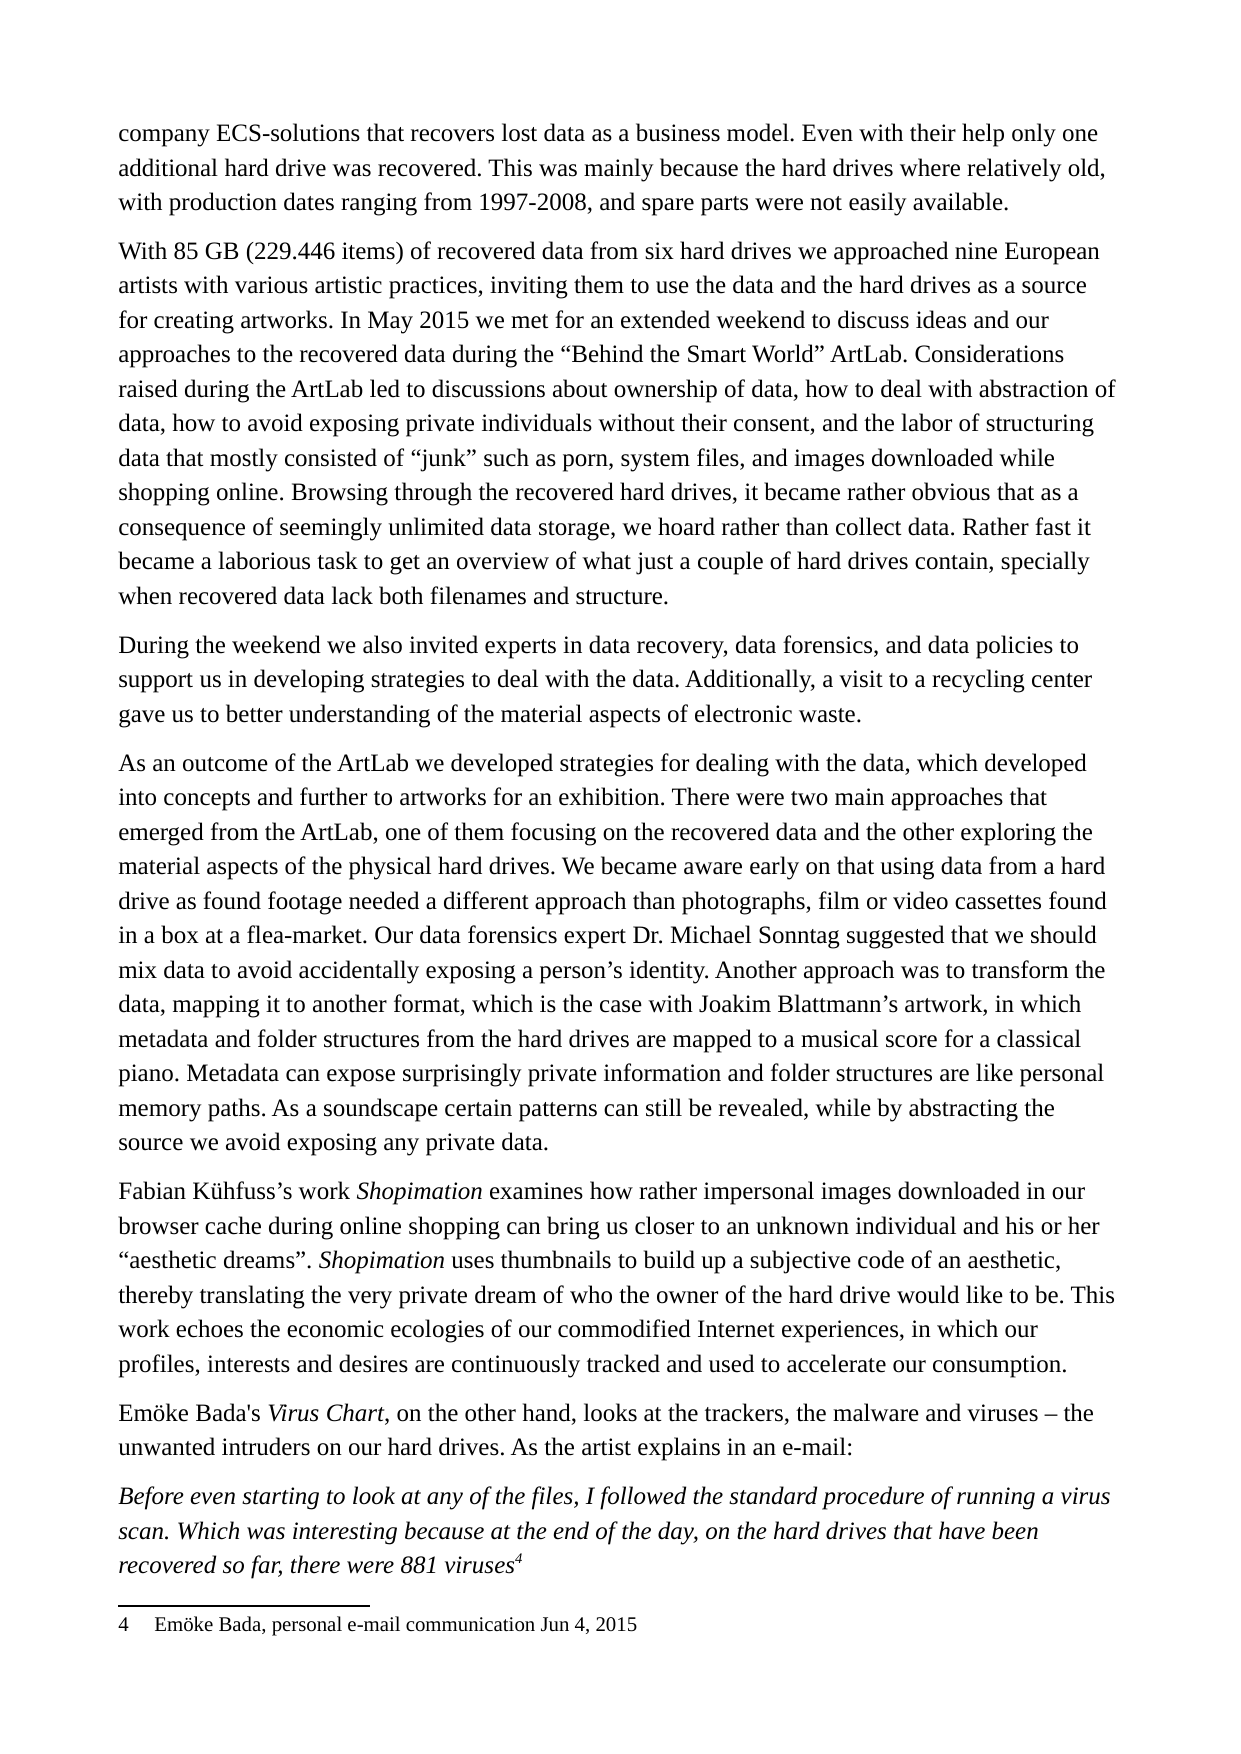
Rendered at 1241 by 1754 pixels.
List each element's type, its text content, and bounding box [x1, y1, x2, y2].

text With 85 GB (229.446 items) of recovered data from six hard drives we approached nine European artists with various artistic practices, inviting them to use the data and the hard drives as a source for creating artworks. In May 2015 we met for an extended weekend to discuss ideas and our approaches to the recovered data during the “Behind the Smart World” ArtLab. Considerations raised during the ArtLab led to discussions about ownership of data, how to deal with abstraction of data, how to avoid exposing private individuals without their consent, and the labor of structuring data that mostly consisted of “junk” such as porn, system files, and images downloaded while shopping online. Browsing through the recovered hard drives, it became rather obvious that as a consequence of seemingly unlimited data storage, we hoard rather than collect data. Rather fast it became a laborious task to get an overview of what just a couple of hard drives contain, specially when recovered data lack both filenames and structure. [118, 236, 1122, 610]
text company ECS-solutions that recovers lost data as a business model. Even with their help only one additional hard drive was recovered. This was mainly because the hard drives where relatively old, with production dates ranging from 1997-2008, and spare parts were not easily available. [118, 118, 1122, 216]
text Emöke Bada, personal e-mail communication Jun 4, 2015 [118, 1612, 1122, 1636]
text Fabian Kühfuss’s work Shopimation examines how rather impersonal images downloaded in our browser cache during online shopping can bring us closer to an unknown individual and his or her “aesthetic dreams”. Shopimation uses thumbnails to build up a subjective code of an aesthetic, thereby translating the very private dream of who the owner of the hard drive would like to be. This work echoes the economic ecologies of our commodified Internet experiences, in which our profiles, interests and desires are continuously tracked and used to accelerate our consumption. [118, 1176, 1122, 1377]
text Before even starting to look at any of the files, I followed the standard procedure of running a virus scan. Which was interesting because at the end of the day, on the hard drives that have been recovered so far, there were 881 viruses [118, 1481, 1122, 1579]
text Emöke Bada's Virus Chart, on the other hand, looks at the trackers, the malware and viruses – the unwanted intruders on our hard drives. As the artist explains in an e-mail: [118, 1398, 1122, 1461]
text During the weekend we also invited experts in data recovery, data forensics, and data policies to support us in developing strategies to deal with the data. Additionally, a visit to a recycling center gave us to better understanding of the material aspects of electronic waste. [118, 630, 1122, 728]
text As an outcome of the ArtLab we developed strategies for dealing with the data, which developed into concepts and further to artworks for an exhibition. There were two main approaches that emerged from the ArtLab, one of them focusing on the recovered data and the other exploring the material aspects of the physical hard drives. We became aware early on that using data from a hard drive as found footage needed a different approach than photographs, film or video cassettes found in a box at a flea-market. Our data forensics expert Dr. Michael Sonntag suggested that we should mix data to avoid accidentally exposing a person’s identity. Another approach was to transform the data, mapping it to another format, which is the case with Joakim Blattmann’s artwork, in which metadata and folder structures from the hard drives are mapped to a musical score for a classical piano. Metadata can expose surprisingly private information and folder structures are like personal memory paths. As a soundscape certain patterns can still be revealed, while by abstracting the source we avoid exposing any private data. [118, 748, 1122, 1156]
